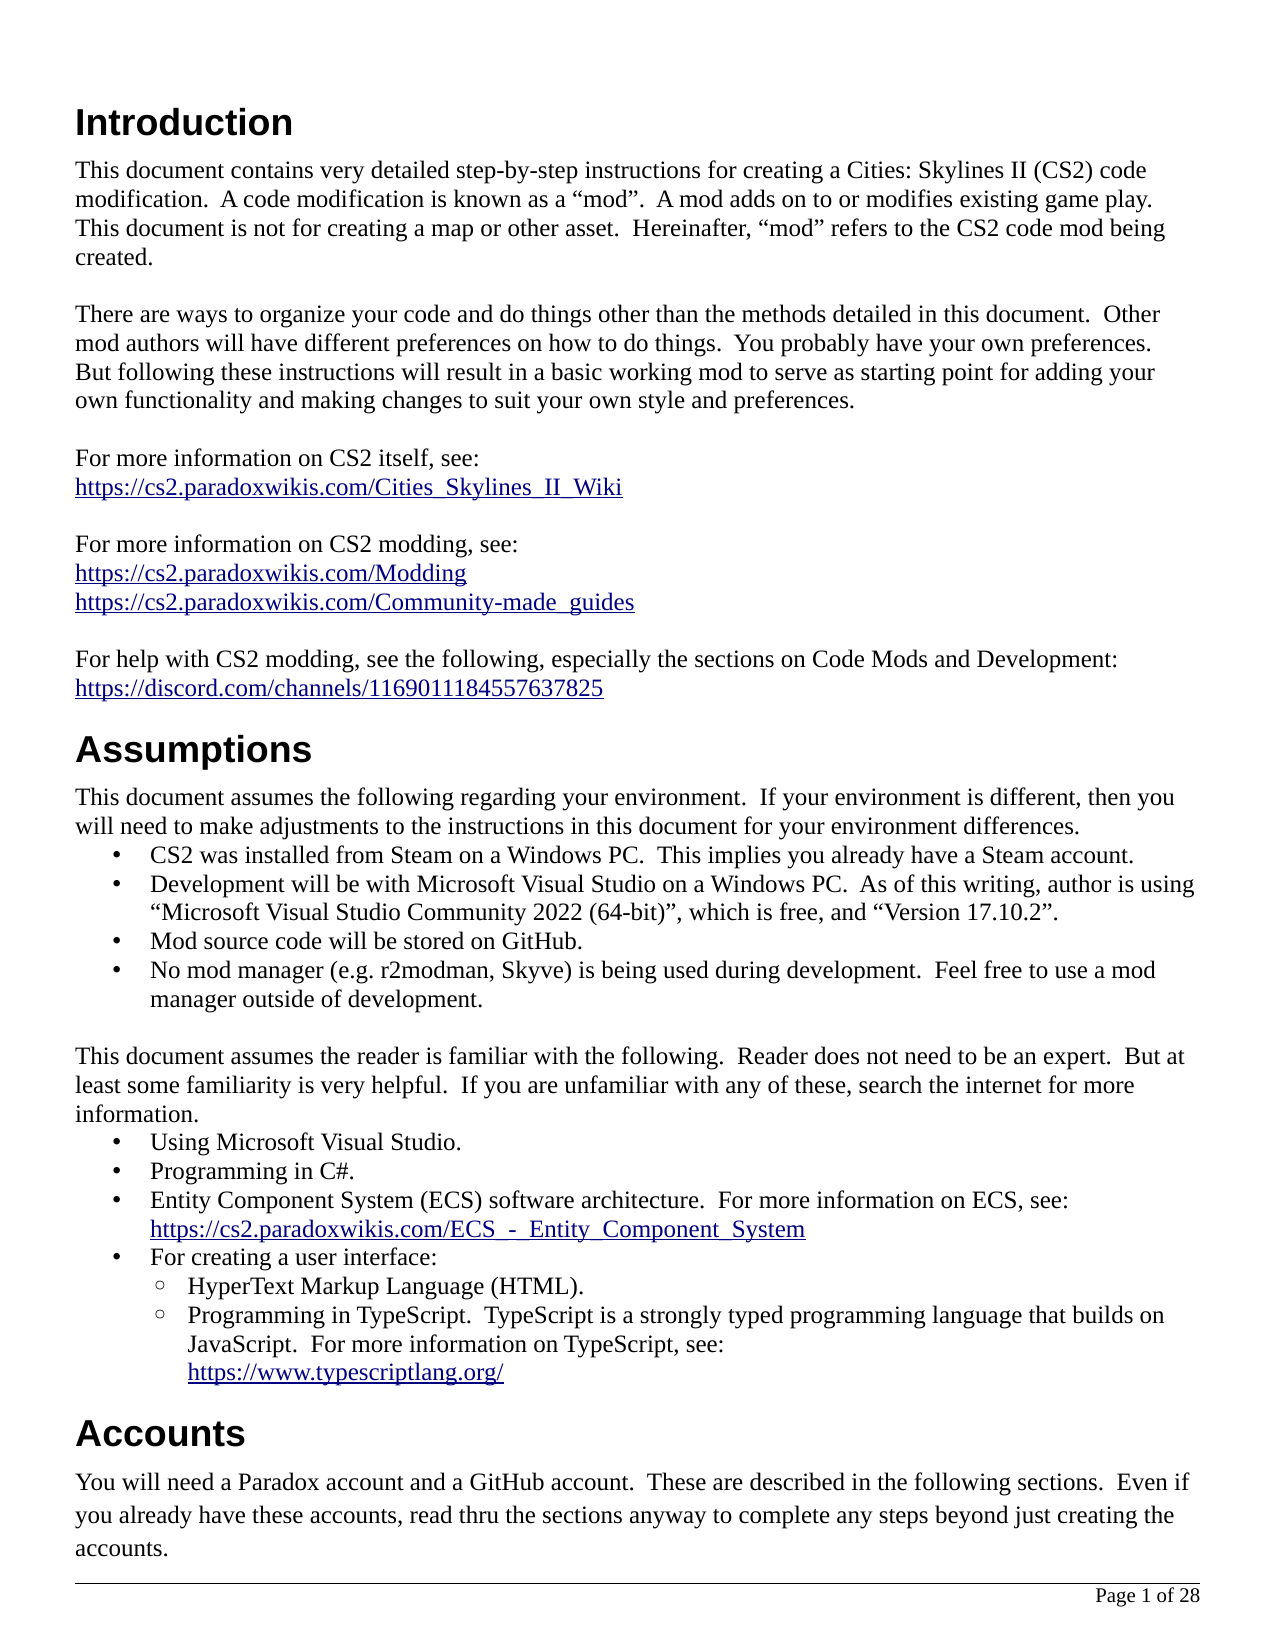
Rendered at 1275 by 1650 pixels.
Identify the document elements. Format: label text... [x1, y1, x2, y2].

text For more information on CS2 itself, see: [75, 443, 1200, 472]
list Programming in TypeScript. TypeScript is a strongly typed programming language that builds on JavaScript. For more information on TypeScript, see: https://www.typescriptlang.org/ [150, 1300, 1200, 1386]
text This document assumes the following regarding your environment. If your environment is different, then you will need to make adjustments to the instructions in this document for your environment differences. [75, 782, 1200, 840]
text https://cs2.paradoxwikis.com/Cities_Skylines_II_Wiki [75, 472, 1200, 501]
text You will need a Paradox account and a GitHub account. These are described in the following sections. Even if you already have these accounts, read thru the sections anyway to complete any steps beyond just creating the accounts. [75, 1467, 1200, 1562]
list CS2 was installed from Steam on a Windows PC. This implies you already have a Steam account. [112, 840, 1200, 869]
text For help with CS2 modding, see the following, especially the sections on Code Mods and Development: https://discord.com/channels/1169011184557637825 [75, 644, 1200, 702]
list Entity Component System (ECS) software architecture. For more information on ECS, see: https://cs2.paradoxwikis.com/ECS_-_Entity_Component_System [112, 1185, 1200, 1242]
list For creating a user interface: [112, 1242, 1200, 1271]
text This document contains very detailed step-by-step instructions for creating a Cities: Skylines II (CS2) code modification. A code modification is known as a “mod”. A mod adds on to or modifies existing game play. This document is not for creating a map or other asset. Hereinafter, “mod” refers to the CS2 code mod being created. [75, 156, 1200, 271]
list Development will be with Microsoft Visual Studio on a Windows PC. As of this writing, author is using “Microsoft Visual Studio Community 2022 (64-bit)”, which is free, and “Version 17.10.2”. [112, 869, 1200, 926]
subtitle Introduction [75, 100, 1200, 143]
text This document assumes the reader is familiar with the following. Reader does not need to be an expert. But at least some familiarity is very helpful. If you are unfamiliar with any of these, search the internet for more information. [75, 1041, 1200, 1127]
text There are ways to organize your code and do things other than the methods detailed in this document. Other mod authors will have different preferences on how to do things. You probably have your own preferences. But following these instructions will result in a basic working mod to serve as starting point for adding your own functionality and making changes to suit your own style and preferences. [75, 299, 1200, 414]
text For more information on CS2 modding, see: https://cs2.paradoxwikis.com/Modding https://cs2.paradoxwikis.com/Community-made_guides [75, 529, 1200, 616]
list HyperText Markup Language (HTML). [150, 1271, 1200, 1300]
subtitle Accounts [75, 1411, 1200, 1454]
subtitle Assumptions [75, 727, 1200, 770]
list No mod manager (e.g. r2modman, Skyve) is being used during development. Feel free to use a mod manager outside of development. [112, 955, 1200, 1012]
list Using Microsoft Visual Studio. [112, 1127, 1200, 1156]
list Mod source code will be stored on GitHub. [112, 926, 1200, 955]
list Programming in C#. [112, 1156, 1200, 1185]
